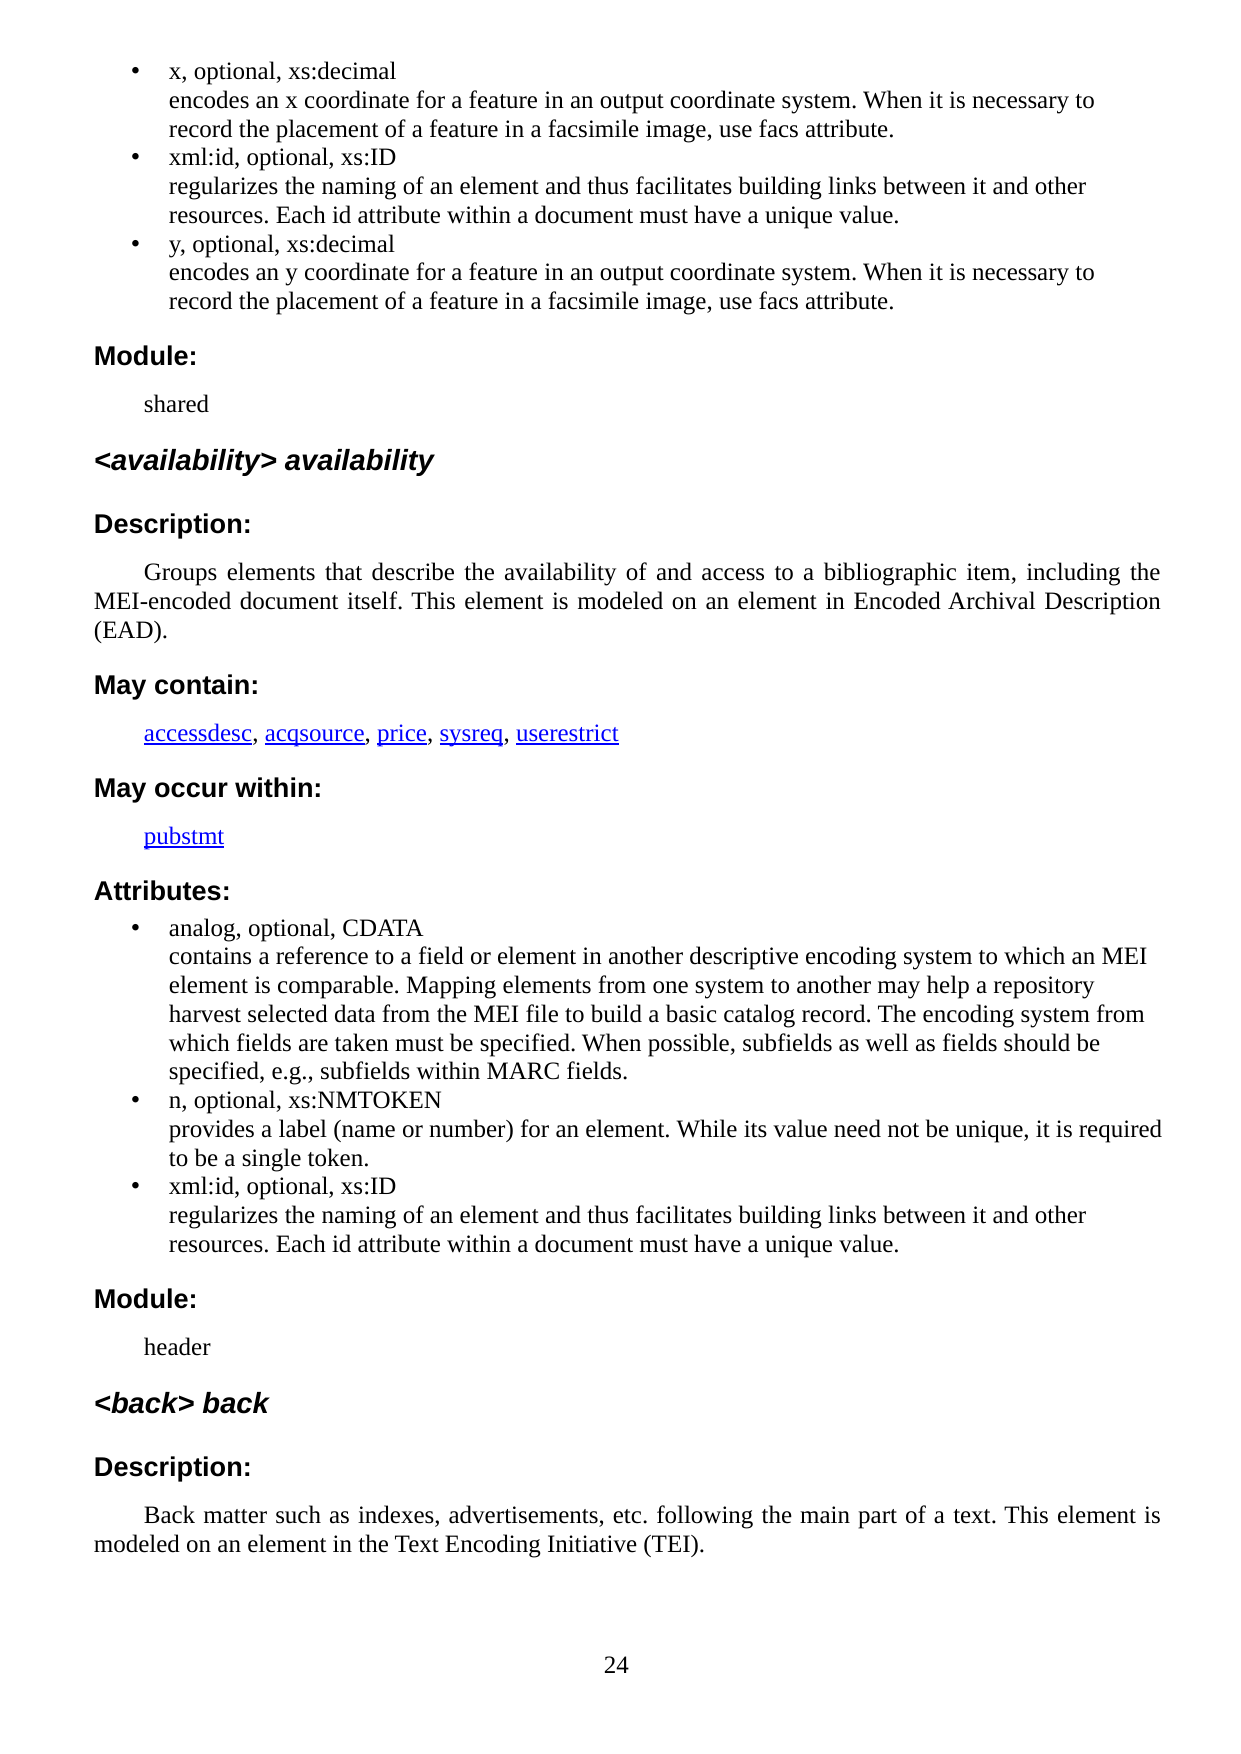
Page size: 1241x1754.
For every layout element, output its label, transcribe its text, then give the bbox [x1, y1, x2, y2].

text shared [94, 389, 1162, 418]
subtitle <availability> availability [94, 443, 1162, 477]
subtitle Attributes: [94, 875, 1162, 906]
list analog, optional, CDATA contains a reference to a field or element in another descriptive encoding system to which an MEI element is comparable. Mapping elements from one system to another may help a repository harvest selected data from the MEI file to build a basic catalog record. The encoding system from which fields are taken must be specified. When possible, subfields as well as fields should be specified, e.g., subfields within MARC fields. [131, 913, 1162, 1085]
subtitle Module: [94, 1283, 1162, 1314]
list xml:id, optional, xs:ID regularizes the naming of an element and thus facilitates building links between it and other resources. Each id attribute within a document must have a unique value. [131, 1171, 1162, 1258]
subtitle May occur within: [94, 772, 1162, 803]
text header [94, 1332, 1162, 1361]
subtitle Description: [94, 1451, 1162, 1482]
list x, optional, xs:decimal encodes an x coordinate for a feature in an output coordinate system. When it is necessary to record the placement of a feature in a facsimile image, use facs attribute. [131, 56, 1162, 142]
list n, optional, xs:NMTOKEN provides a label (name or number) for an element. While its value need not be unique, it is required to be a single token. [131, 1085, 1162, 1171]
list y, optional, xs:decimal encodes an y coordinate for a feature in an output coordinate system. When it is necessary to record the placement of a feature in a facsimile image, use facs attribute. [131, 229, 1162, 315]
subtitle May contain: [94, 669, 1162, 700]
text accessdesc, acqsource, price, sysreq, userestrict [94, 718, 1162, 747]
text pubstmt [94, 821, 1162, 850]
list xml:id, optional, xs:ID regularizes the naming of an element and thus facilitates building links between it and other resources. Each id attribute within a document must have a unique value. [131, 142, 1162, 229]
subtitle Module: [94, 340, 1162, 371]
text Groups elements that describe the availability of and access to a bibliographic item, including the MEI-encoded document itself. This element is modeled on an element in Encoded Archival Description (EAD). [94, 557, 1162, 644]
subtitle <back> back [94, 1386, 1162, 1419]
subtitle Description: [94, 508, 1162, 539]
text Back matter such as indexes, advertisements, etc. following the main part of a text. This element is modeled on an element in the Text Encoding Initiative (TEI). [94, 1500, 1162, 1558]
